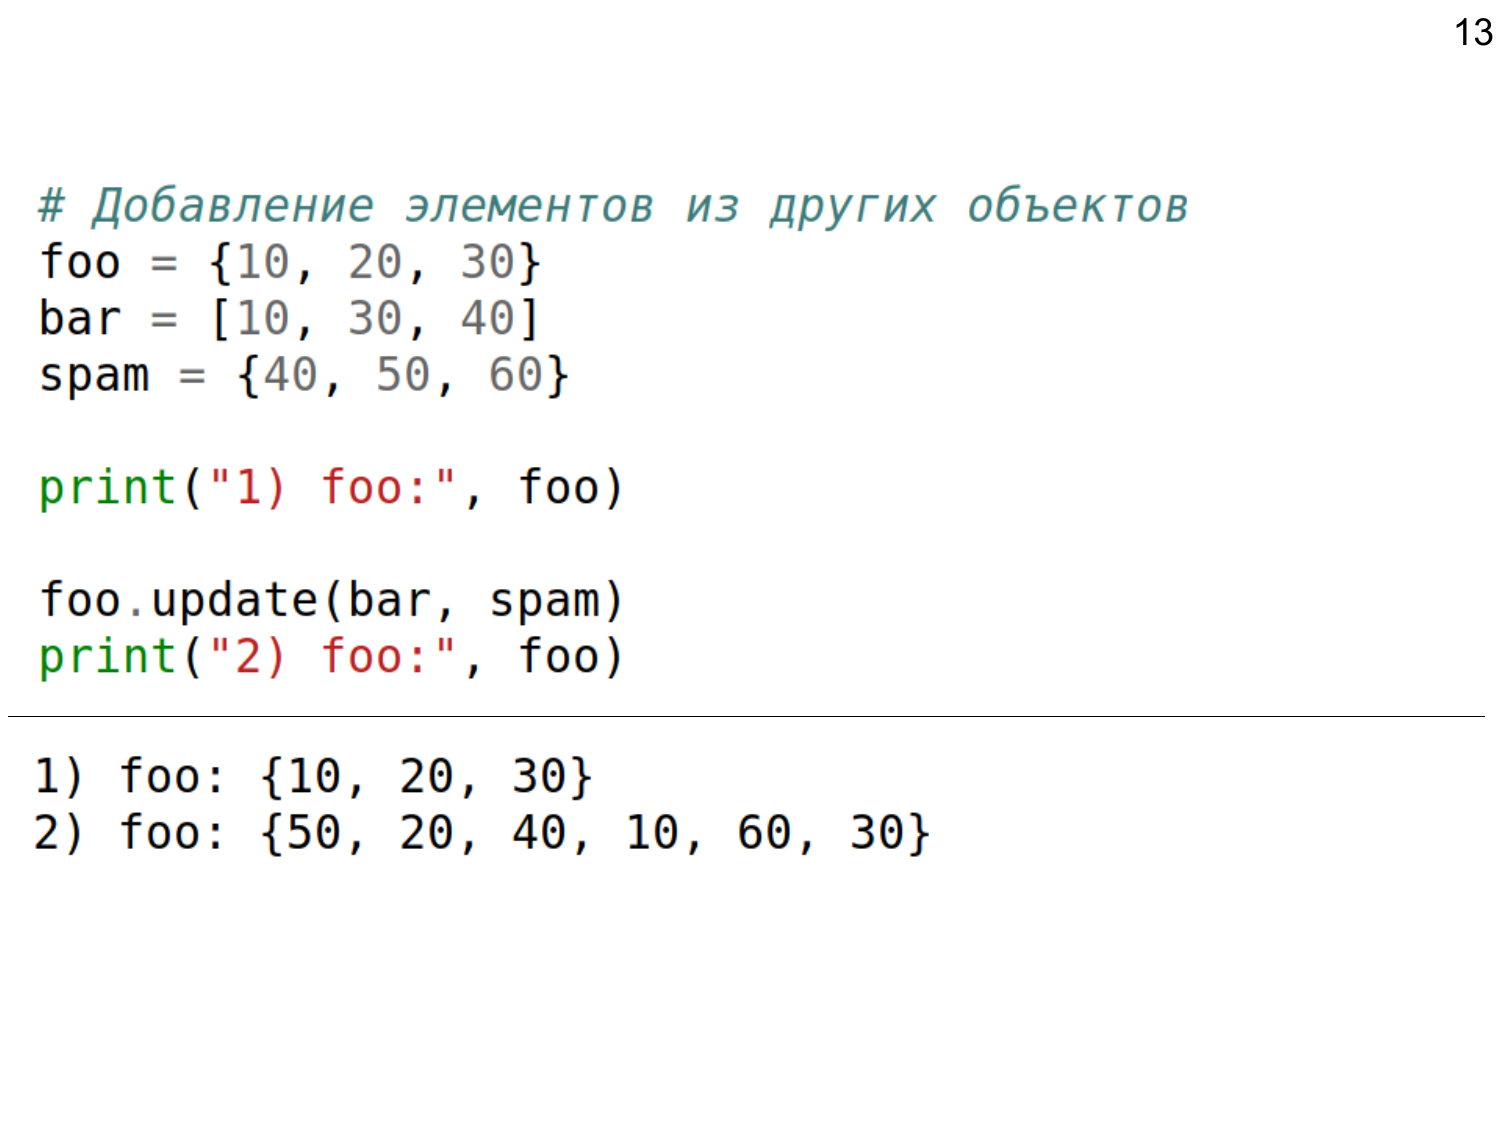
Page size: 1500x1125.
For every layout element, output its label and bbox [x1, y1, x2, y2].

picture [20, 744, 940, 874]
picture [25, 175, 1209, 696]
